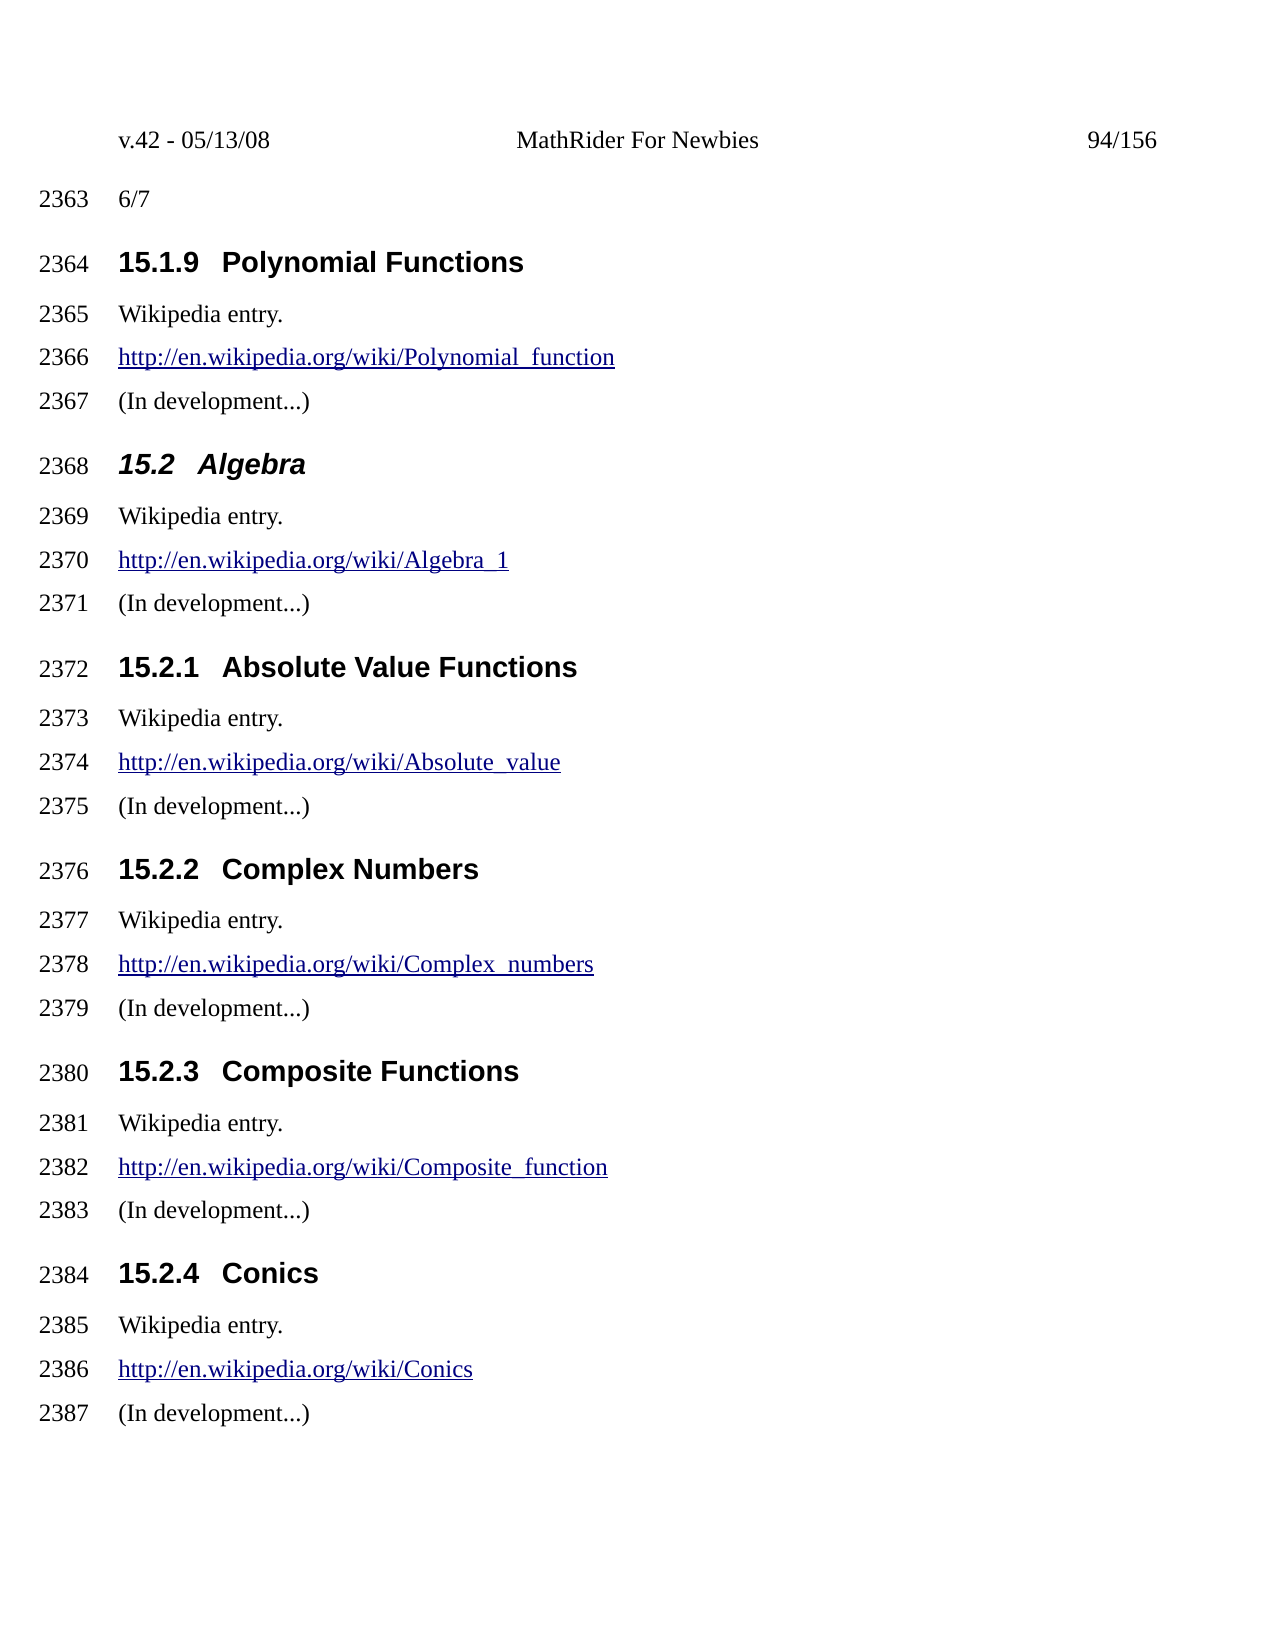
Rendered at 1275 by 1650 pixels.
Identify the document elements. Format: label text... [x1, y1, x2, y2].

text (In development...) [118, 791, 1157, 819]
text http://en.wikipedia.org/wiki/Composite_function [118, 1152, 1157, 1180]
text http://en.wikipedia.org/wiki/Algebra_1 [118, 545, 1157, 573]
text Wikipedia entry. [118, 906, 1157, 934]
subtitle Polynomial Functions [118, 245, 1157, 279]
text http://en.wikipedia.org/wiki/Absolute_value [118, 747, 1157, 776]
text Wikipedia entry. [118, 501, 1157, 530]
text http://en.wikipedia.org/wiki/Complex_numbers [118, 949, 1157, 978]
text 6/7 [118, 184, 1157, 213]
text (In development...) [118, 588, 1157, 617]
subtitle Algebra [118, 447, 1157, 481]
text (In development...) [118, 386, 1157, 415]
text Wikipedia entry. [118, 1108, 1157, 1137]
text Wikipedia entry. [118, 703, 1157, 732]
subtitle Conics [118, 1257, 1157, 1290]
text http://en.wikipedia.org/wiki/Polynomial_function [118, 342, 1157, 371]
text (In development...) [118, 993, 1157, 1022]
text Wikipedia entry. [118, 1310, 1157, 1339]
text (In development...) [118, 1398, 1157, 1426]
text Wikipedia entry. [118, 299, 1157, 327]
text http://en.wikipedia.org/wiki/Conics [118, 1354, 1157, 1383]
subtitle Complex Numbers [118, 852, 1157, 886]
text (In development...) [118, 1195, 1157, 1224]
subtitle Composite Functions [118, 1054, 1157, 1088]
subtitle Absolute Value Functions [118, 650, 1157, 683]
